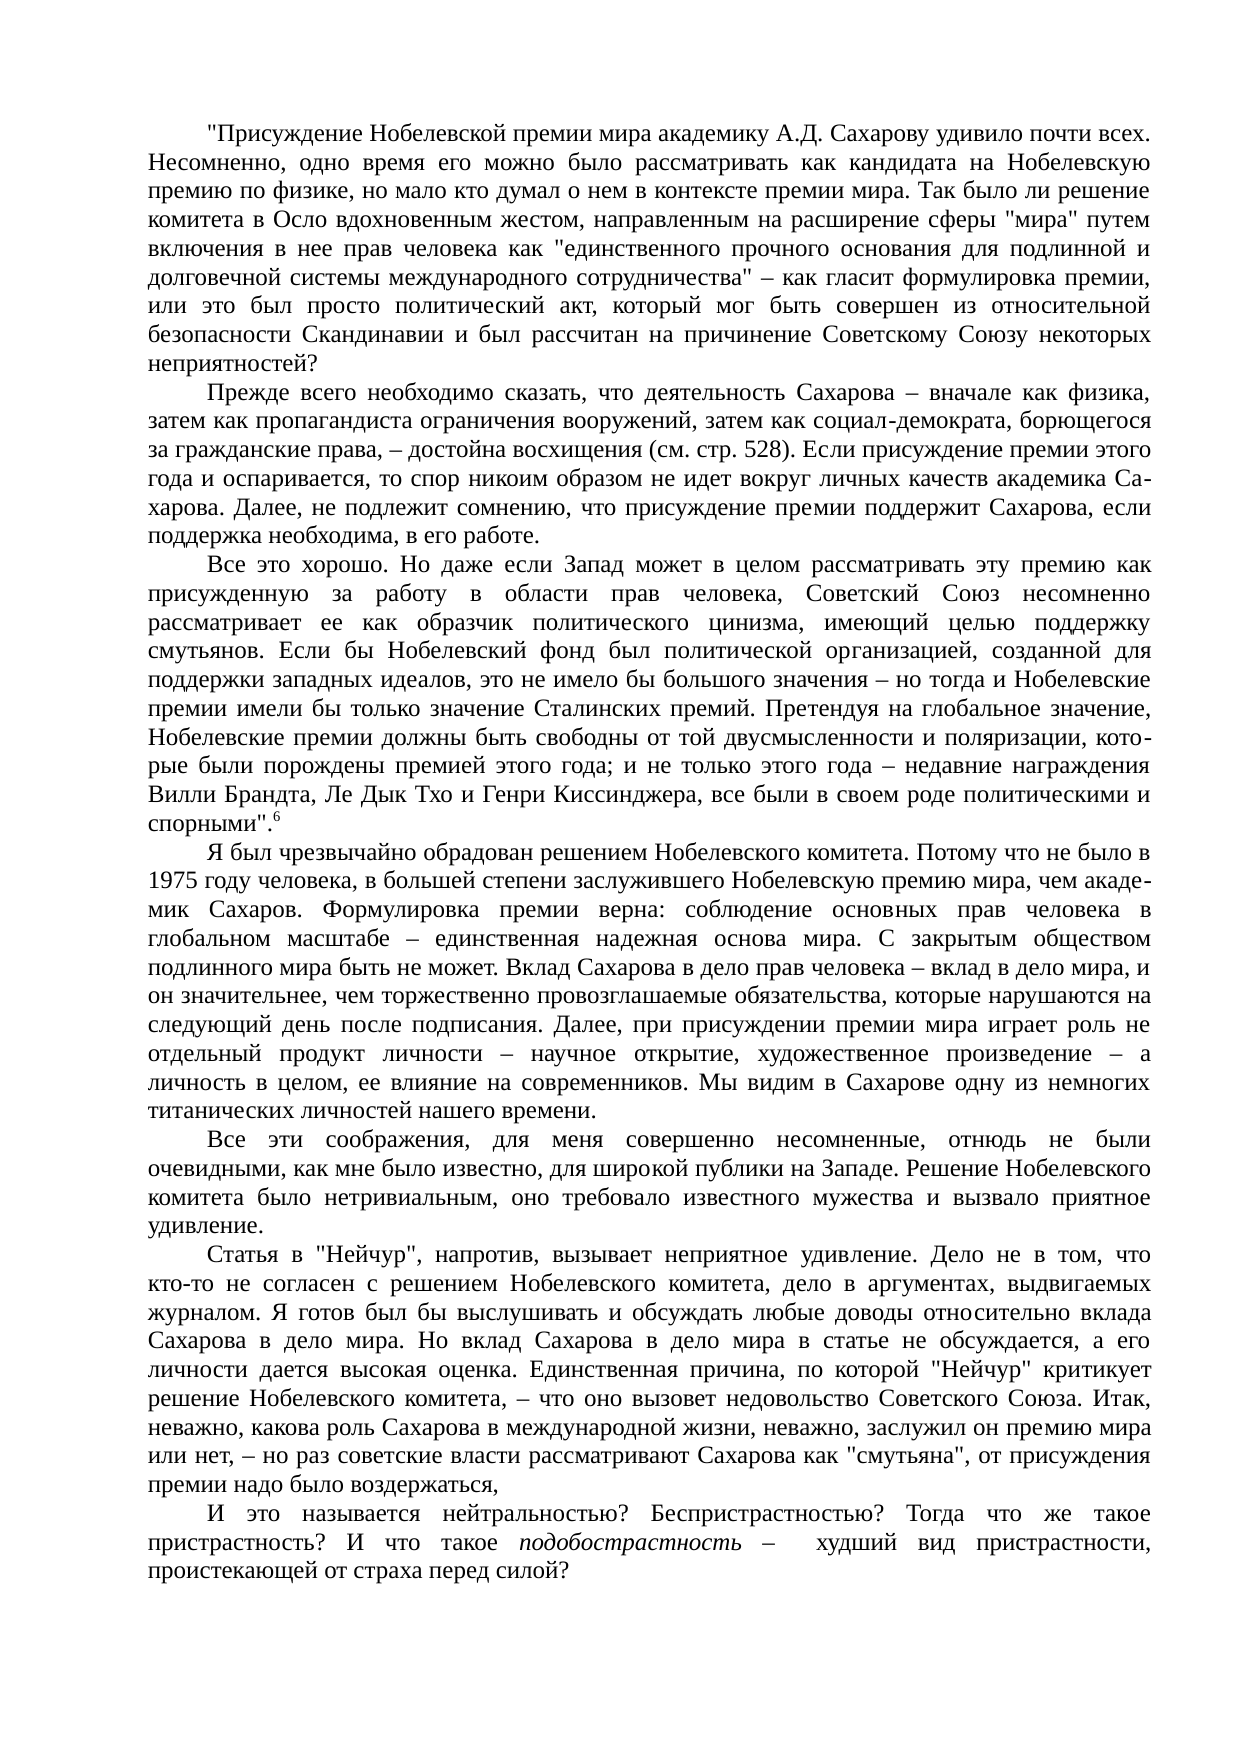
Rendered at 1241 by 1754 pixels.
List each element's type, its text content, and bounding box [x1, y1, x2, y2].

text Все это хорошо. Но даже если Запад может в целом рассмат­ривать эту премию как присужденную за работу в области прав человека, Советский Союз несомненно рассматривает ее как образчик политического цинизма, имеющий целью поддержку смутьянов. Если бы Нобелевский фонд был политической ор­ганизацией, созданной для поддержки западных идеалов, это не имело бы большого значения – но тогда и Нобелевские премии имели бы только значение Сталинских премий. Пре­тендуя на глобальное значение, Нобелевские премии должны быть свободны от той двусмысленности и поляризации, кото­рые были порождены премией этого года; и не только этого года – недавние награждения Вилли Брандта, Ле Дык Тхо и Генри Киссинджера, все были в своем роде политическими и спорными".6 [148, 549, 1152, 837]
text Статья в "Нейчур", напротив, вызывает неприятное удив­ление. Дело не в том, что кто‑то не согласен с решением Нобе­левского комитета, дело в аргументах, выдвигаемых журналом. Я готов был бы выслушивать и обсуждать любые доводы отно­сительно вклада Сахарова в дело мира. Но вклад Сахарова в дело мира в статье не обсуждается, а его личности дается высо­кая оценка. Единственная причина, по которой "Нейчур" кри­тикует решение Нобелевского комитета, – что оно вызовет недовольство Советского Союза. Итак, неважно, какова роль Сахарова в международной жизни, неважно, заслужил он пре­мию мира или нет, – но раз советские власти рассматривают Сахарова как "смутьяна", от присуждения премии надо было воздержаться, [148, 1239, 1152, 1498]
text Я был чрезвычайно обрадован решением Нобелевского комитета. Потому что не было в 1975 году человека, в большей степени заслужившего Нобелевскую премию мира, чем акаде­мик Сахаров. Формулировка премии верна: соблюдение основ­ных прав человека в глобальном масштабе – единственная на­дежная основа мира. С закрытым обществом подлинного мира быть не может. Вклад Сахарова в дело прав человека – вклад в дело мира, и он значительнее, чем торжественно провозгла­шаемые обязательства, которые нарушаются на следующий день после подписания. Далее, при присуждении премии мира играет роль не отдельный продукт личности – научное открытие, художественное произведение – а личность в целом, ее влияние на современников. Мы видим в Сахарове одну из немногих титанических личностей нашего времени. [148, 837, 1152, 1124]
text И это называется нейтральностью? Беспристрастностью? Тогда что же такое пристрастность? И что такое подобостра­стность – худший вид пристрастности, проистекающей от стра­ха перед силой? [148, 1498, 1152, 1584]
text Прежде всего необходимо сказать, что деятельность Сахарова – вначале как физика, затем как пропагандиста ограничения вооружений, затем как социал‑демократа, борющегося за гражданские права, – достойна восхищения (см. стр. 528). Ес­ли присуждение премии этого года и оспаривается, то спор ни­коим образом не идет вокруг личных качеств академика Са­харова. Далее, не подлежит сомнению, что присуждение пре­мии поддержит Сахарова, если поддержка необходима, в его работе. [148, 377, 1152, 549]
text "Присуждение Нобелевской премии мира академику А.Д. Сахарову удивило почти всех. Несомненно, одно время его можно было рассматривать как кандидата на Нобелевскую премию по физике, но мало кто думал о нем в контексте премии мира. Так было ли решение комитета в Осло вдохновенным жестом, направленным на расширение сферы "мира" путем включения в нее прав человека как "единственного прочного основания для подлинной и долговечной системы международного сотрудничества" – как гласит формулировка премии, или это был просто политический акт, который мог быть совершен из относительной безопасности Скандинавии и был рассчитан на причинение Советскому Союзу некоторых неприятностей? [148, 118, 1152, 377]
text Все эти соображения, для меня совершенно несомненные, отнюдь не были очевидными, как мне было известно, для широ­кой публики на Западе. Решение Нобелевского комитета было нетривиальным, оно требовало известного мужества и вызвало приятное удивление. [148, 1124, 1152, 1239]
